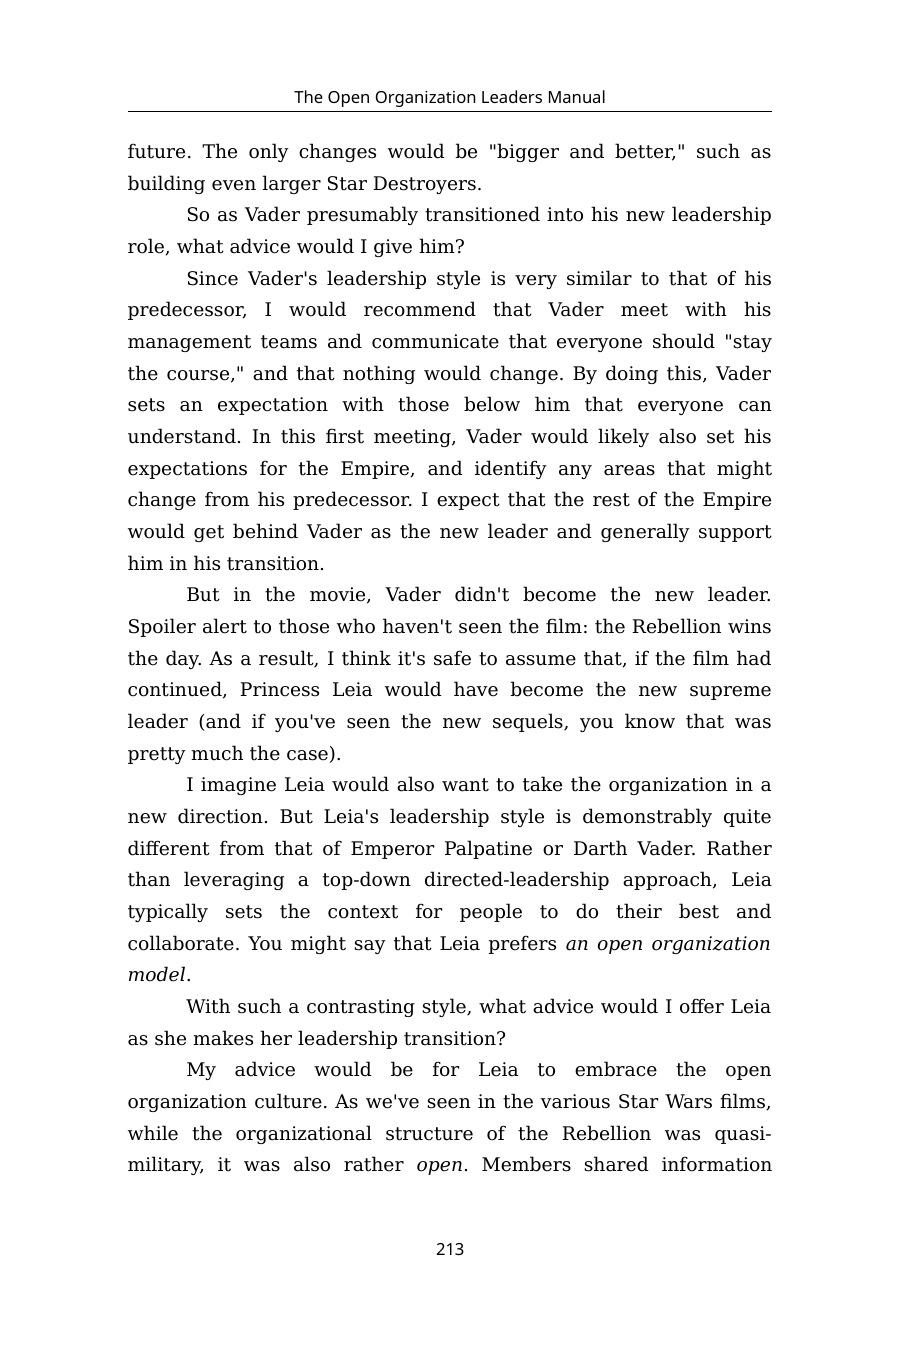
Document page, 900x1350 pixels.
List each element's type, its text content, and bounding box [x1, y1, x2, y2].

text Since Vader's leadership style is very similar to that of his predecessor, I would recommend that Vader meet with his management teams and communicate that everyone should "stay the course," and that nothing would change. By doing this, Vader sets an expectation with those below him that everyone can understand. In this first meeting, Vader would likely also set his expectations for the Empire, and identify any areas that might change from his predecessor. I expect that the rest of the Empire would get behind Vader as the new leader and generally support him in his transition. [127, 268, 772, 574]
text So as Vader presumably transitioned into his new leadership role, what advice would I give him? [127, 204, 772, 258]
text I imagine Leia would also want to take the organization in a new direction. But Leia's leadership style is demonstrably quite different from that of Emperor Palpatine or Darth Vader. Rather than leveraging a top-down directed-leadership approach, Leia typically sets the context for people to do their best and collaborate. You might say that Leia prefers an open organization model. [127, 774, 772, 986]
text But in the movie, Vader didn't become the new leader. Spoiler alert to those who haven't seen the film: the Rebellion wins the day. As a result, I think it's safe to assume that, if the film had continued, Princess Leia would have become the new supreme leader (and if you've seen the new sequels, you know that was pretty much the case). [127, 584, 772, 764]
text With such a contrasting style, what advice would I offer Leia as she makes her leadership transition? [127, 996, 772, 1049]
text My advice would be for Leia to embrace the open organization culture. As we've seen in the various Star Wars films, while the organizational structure of the Rebellion was quasi-military, it was also rather open. Members shared information [127, 1059, 772, 1176]
text future. The only changes would be "bigger and better," such as building even larger Star Destroyers. [127, 141, 772, 194]
